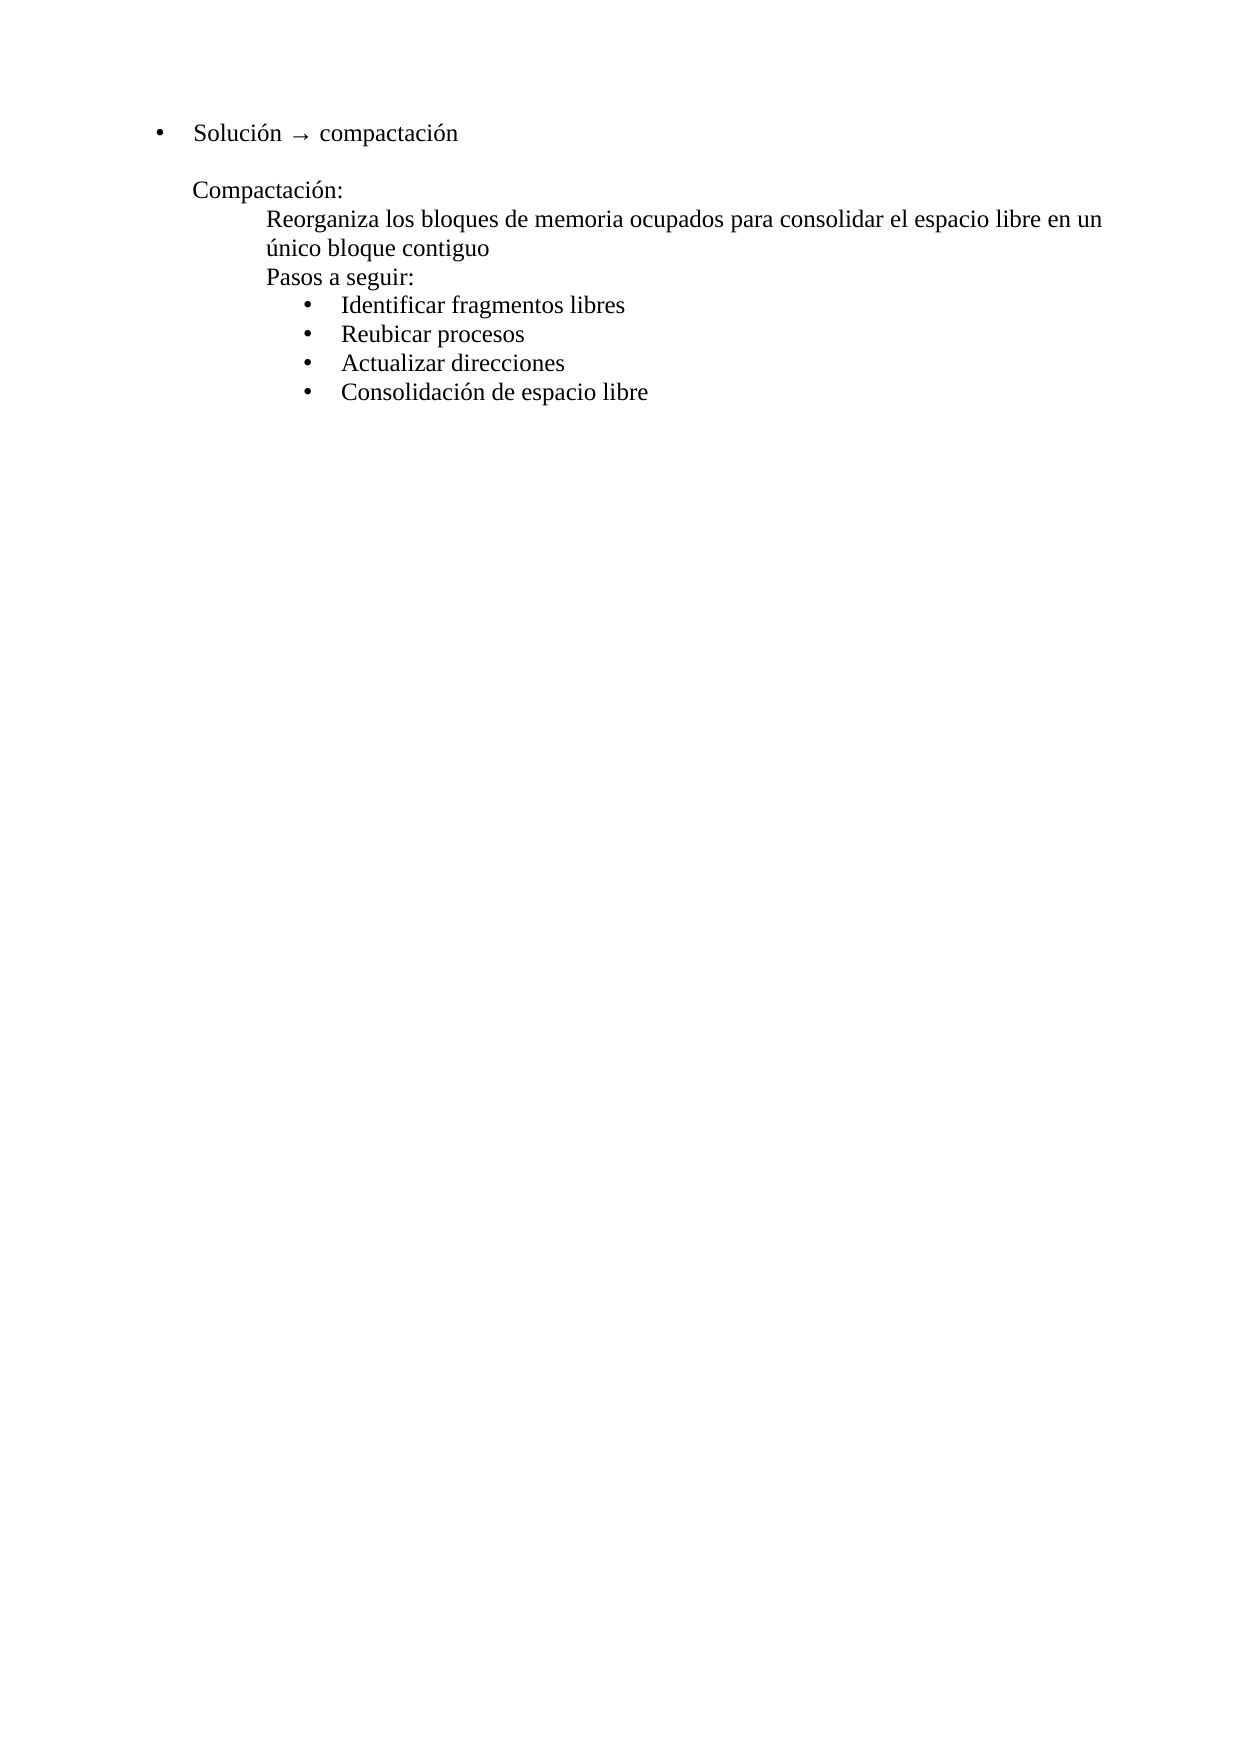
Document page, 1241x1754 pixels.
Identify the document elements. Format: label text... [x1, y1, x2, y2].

list Identificar fragmentos libres [303, 291, 1122, 319]
list Actualizar direcciones [303, 348, 1122, 377]
list Reubicar procesos [303, 319, 1122, 348]
text Compactación: [118, 176, 1122, 204]
text Pasos a seguir: [118, 262, 1122, 291]
list Solución → compactación [156, 118, 1122, 147]
text Reorganiza los bloques de memoria ocupados para consolidar el espacio libre en un único bloque contiguo [118, 204, 1122, 262]
list Consolidación de espacio libre [303, 377, 1122, 406]
